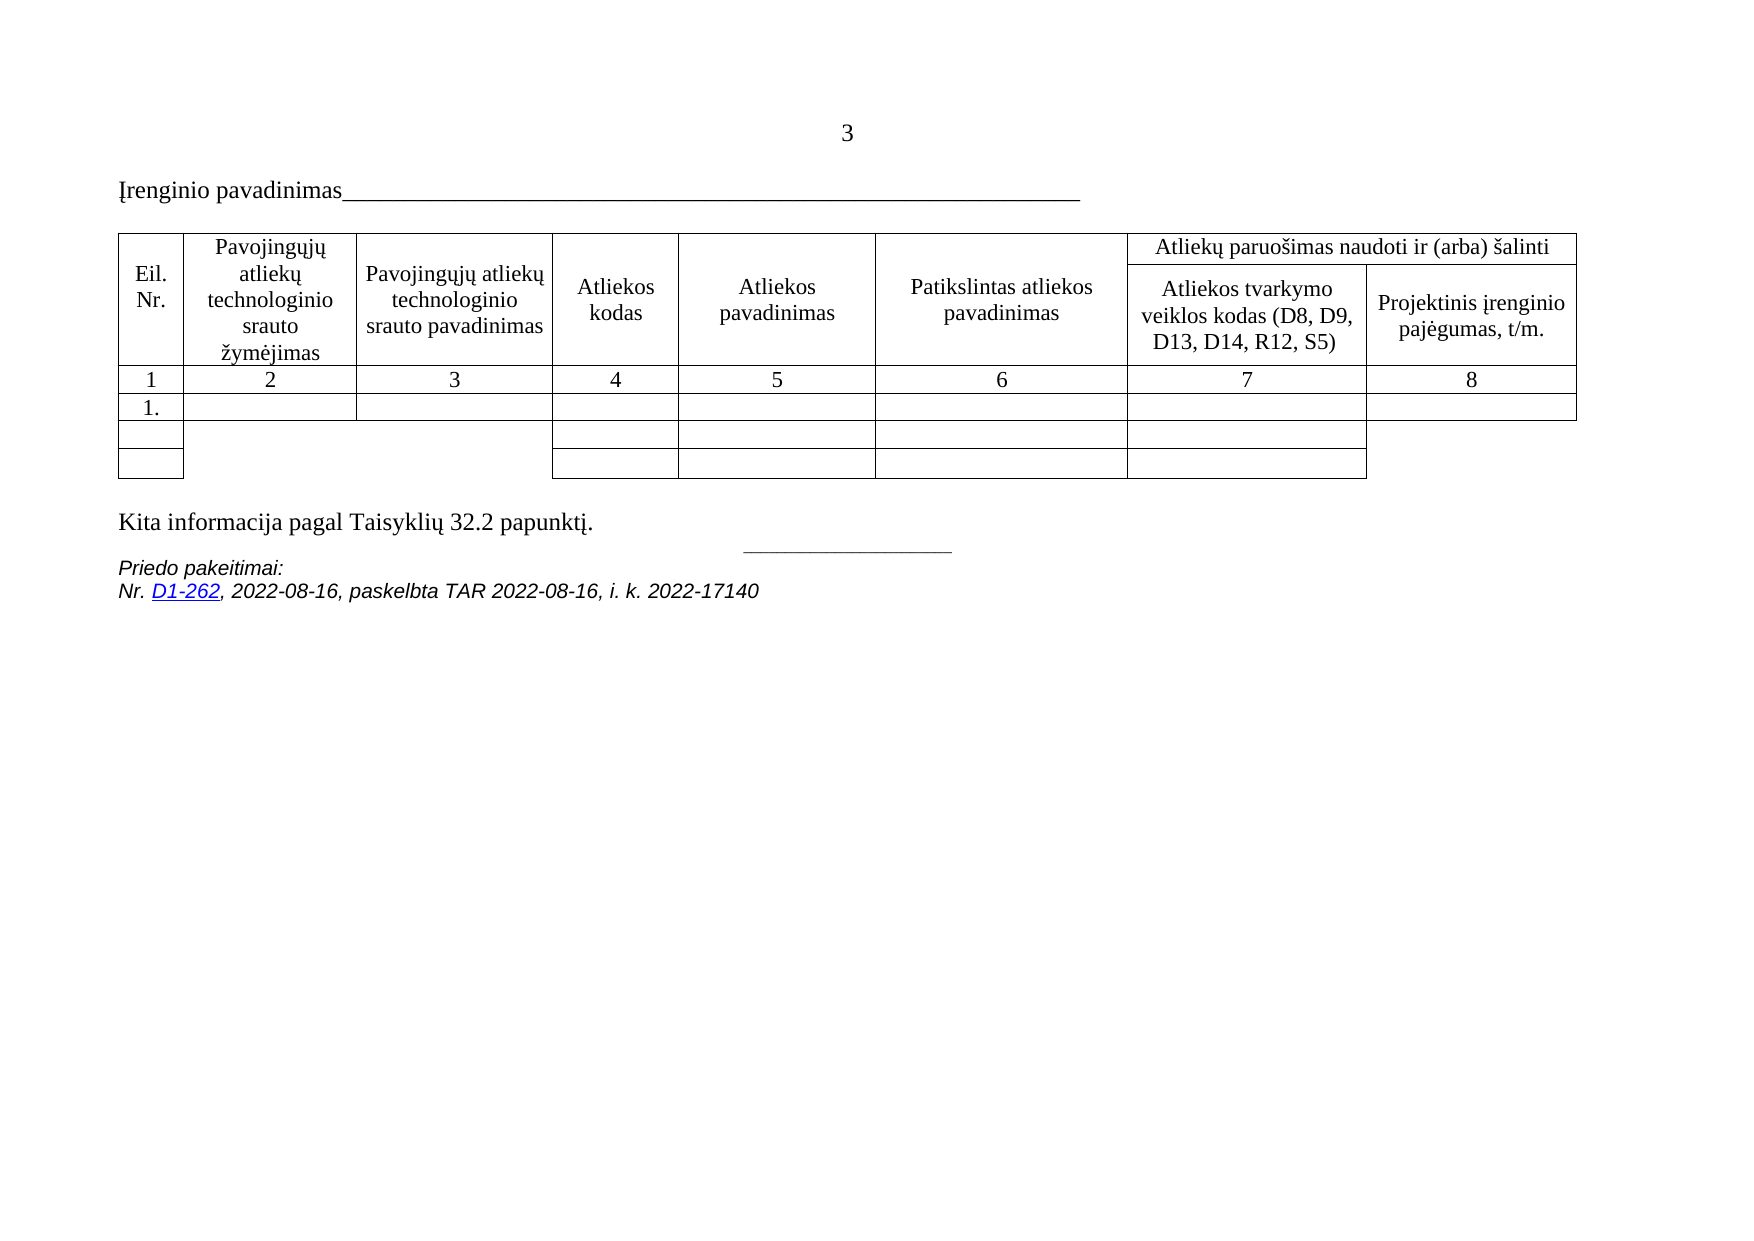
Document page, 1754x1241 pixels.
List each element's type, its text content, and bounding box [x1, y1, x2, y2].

table_cell [679, 449, 875, 478]
table_header Pavojingųjų atliekų technologinio srauto žymėjimas [184, 234, 356, 365]
table_header Atliekos pavadinimas [679, 234, 875, 365]
table_cell [1128, 421, 1366, 447]
table_cell [553, 449, 678, 478]
table_cell 5 [679, 366, 875, 393]
table_cell 1. [119, 394, 183, 420]
text _________________________ [118, 536, 1577, 555]
table_cell [876, 449, 1127, 478]
table_cell [119, 421, 183, 447]
table_cell [1367, 394, 1576, 420]
text Kita informacija pagal Taisyklių 32.2 papunktį. [118, 507, 1577, 536]
table_cell [876, 394, 1127, 420]
table_cell Atliekos tvarkymo veiklos kodas (D8, D9, D13, D14, R12, S5) [1128, 265, 1366, 365]
table_cell Projektinis įrenginio pajėgumas, t/m. [1367, 265, 1576, 365]
table_cell [184, 394, 356, 420]
table_header Patikslintas atliekos pavadinimas [876, 234, 1127, 365]
table_cell [553, 421, 678, 447]
text Nr. D1-262, 2022-08-16, paskelbta TAR 2022-08-16, i. k. 2022-17140 [118, 579, 1577, 603]
table_cell [876, 421, 1127, 447]
text Įrenginio pavadinimas [118, 175, 1577, 204]
table_cell [357, 394, 552, 420]
table_cell [1128, 394, 1366, 420]
table_cell 8 [1367, 366, 1576, 393]
table_cell 3 [357, 366, 552, 393]
table_cell [553, 394, 678, 420]
table_cell [1128, 449, 1366, 478]
table_cell [119, 449, 183, 478]
table_header Atliekos kodas [553, 234, 678, 365]
table_cell 2 [184, 366, 356, 393]
table_cell 1 [119, 366, 183, 393]
table_header Eil. Nr. [119, 234, 183, 365]
table_cell 6 [876, 366, 1127, 393]
table_cell [679, 421, 875, 447]
table_header Pavojingųjų atliekų technologinio srauto pavadinimas [357, 234, 552, 365]
table_cell 4 [553, 366, 678, 393]
text Priedo pakeitimai: [118, 555, 1577, 579]
table_header Atliekų paruošimas naudoti ir (arba) šalinti [1128, 234, 1576, 264]
table_cell 7 [1128, 366, 1366, 393]
table_cell [679, 394, 875, 420]
